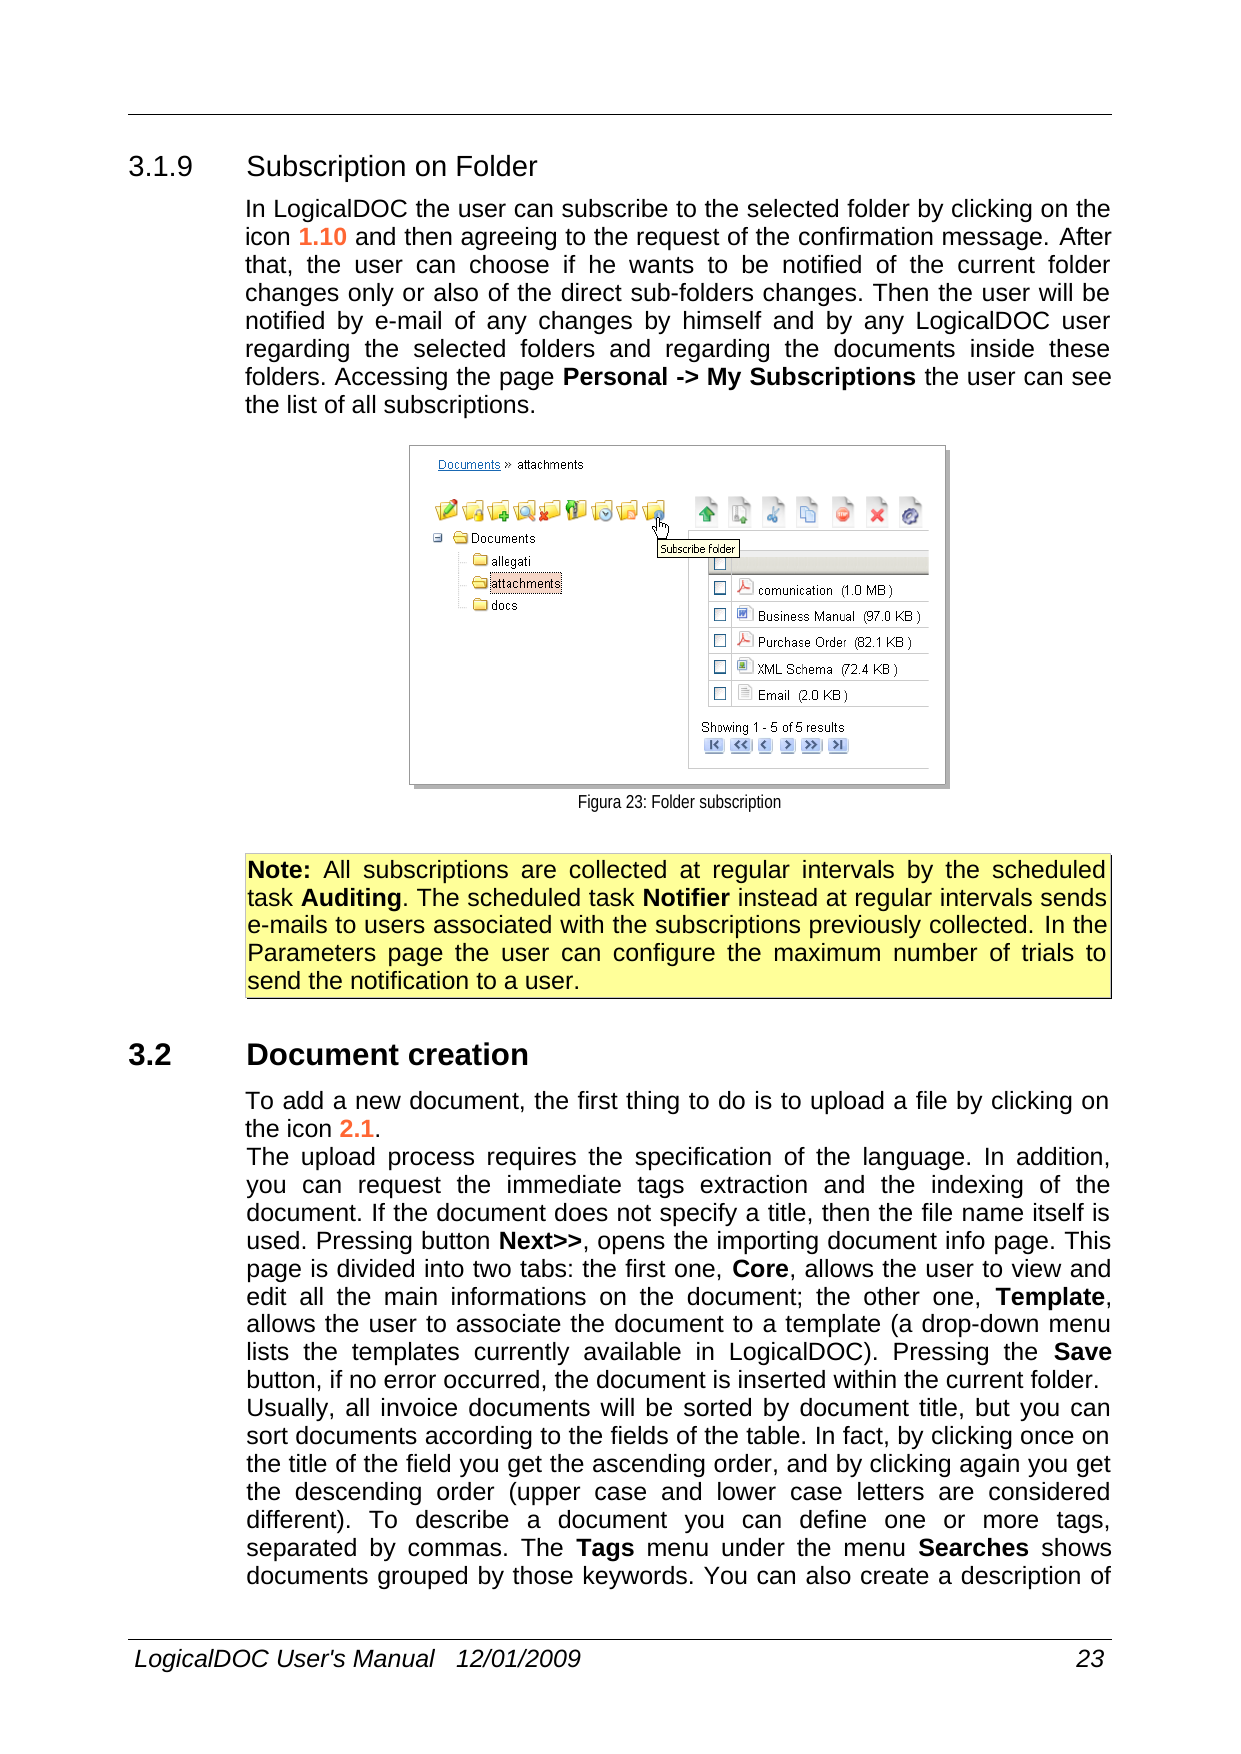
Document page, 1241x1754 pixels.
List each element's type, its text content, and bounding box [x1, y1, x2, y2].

subtitle Subscription on Folder [128, 150, 1112, 183]
text Figura 23: Folder subscription [409, 785, 950, 812]
text In LogicalDOC the user can subscribe to the selected folder by clicking on the icon 1.10 and then agreeing to the request of the confirmation message. After that, the user can choose if he wants to be notified of the current folder changes only or also of the direct sub-folders changes. Then the user will be notified by e-mail of any changes by himself and by any LogicalDOC user regarding the selected folders and regarding the documents inside these folders. Accessing the page Personal -> My Subscriptions the user can see the list of all subscriptions. [245, 195, 1112, 418]
text The upload process requires the specification of the language. In addition, you can request the immediate tags extraction and the indexing of the document. If the document does not specify a title, then the file name itself is used. Pressing button Next>>, opens the importing document info page. This page is divided into two tabs: the first one, Core, allows the user to view and edit all the main informations on the document; the other one, Template, allows the user to associate the document to a template (a drop-down menu lists the templates currently available in LogicalDOC). Pressing the Save button, if no error occurred, the document is inserted within the current folder. [246, 1143, 1112, 1394]
text Usually, all invoice documents will be sorted by document title, but you can sort documents according to the fields of the table. In fact, by clicking once on the title of the field you get the ascending order, and by clicking again you get the descending order (upper case and lower case letters are considered different). To describe a document you can define one or more tags, separated by commas. The Tags menu under the menu Searches shows documents grouped by those keywords. You can also create a description of [246, 1394, 1112, 1589]
text Note: All subscriptions are collected at regular intervals by the scheduled task Auditing. The scheduled task Notifier instead at regular intervals sends e-mails to users associated with the subscriptions previously collected. In the Parameters page the user can configure the maximum number of trials to send the notification to a user. [246, 854, 1110, 997]
text To add a new document, the first thing to do is to upload a file by clicking on the icon 2.1. [245, 1087, 1112, 1143]
picture [425, 454, 929, 776]
subtitle Document creation [128, 1037, 1112, 1072]
